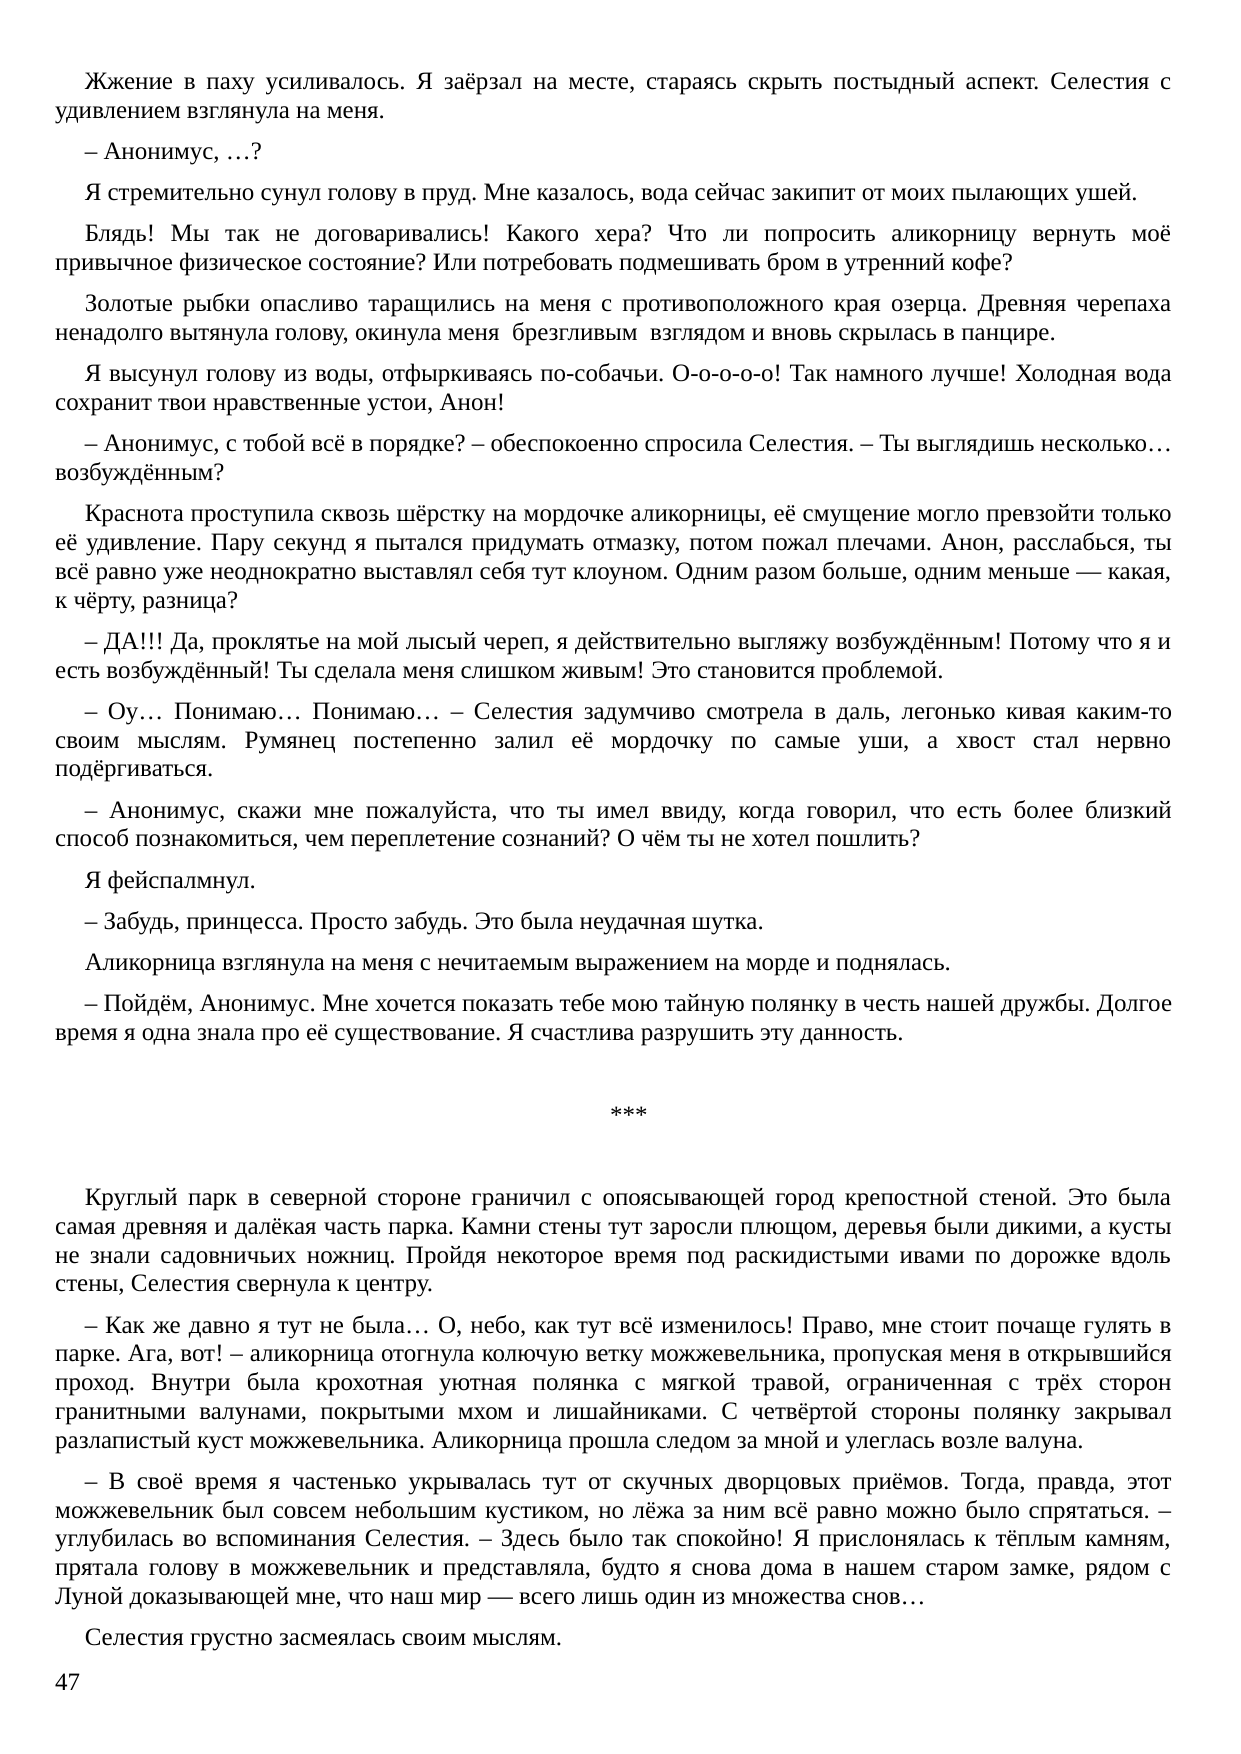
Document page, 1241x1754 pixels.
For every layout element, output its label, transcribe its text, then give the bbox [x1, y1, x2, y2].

text – Как же давно я тут не была… О, небо, как тут всё изменилось! Право, мне стоит почаще гулять в парке. Ага, вот! – аликорница отогнула колючую ветку можжевельника, пропуская меня в открывшийся проход. Внутри была крохотная уютная полянка с мягкой травой, ограниченная с трёх сторон гранитными валунами, покрытыми мхом и лишайниками. С четвёртой стороны полянку закрывал разлапистый куст можжевельника. Аликорница прошла следом за мной и улеглась возле валуна. [55, 1310, 1173, 1453]
text Я высунул голову из воды, отфыркиваясь по-собачьи. О-о-о-о-о! Так намного лучше! Холодная вода сохранит твои нравственные устои, Анон! [55, 358, 1173, 416]
text Жжение в паху усиливалось. Я заёрзал на месте, стараясь скрыть постыдный аспект. Селестия с удивлением взглянула на меня. [55, 66, 1173, 123]
text Я фейспалмнул. [55, 865, 1173, 893]
text *** [55, 1100, 1173, 1128]
text Золотые рыбки опасливо таращились на меня с противоположного края озерца. Древняя черепаха ненадолго вытянула голову, окинула меня брезгливым взглядом и вновь скрылась в панцире. [55, 288, 1173, 346]
text Краснота проступила сквозь шёрстку на мордочке аликорницы, её смущение могло превзойти только её удивление. Пару секунд я пытался придумать отмазку, потом пожал плечами. Анон, расслабься, ты всё равно уже неоднократно выставлял себя тут клоуном. Одним разом больше, одним меньше — какая, к чёрту, разница? [55, 498, 1173, 613]
text Блядь! Мы так не договаривались! Какого хера? Что ли попросить аликорницу вернуть моё привычное физическое состояние? Или потребовать подмешивать бром в утренний кофе? [55, 218, 1173, 276]
text – Оу… Понимаю… Понимаю… – Селестия задумчиво смотрела в даль, легонько кивая каким-то своим мыслям. Румянец постепенно залил её мордочку по самые уши, а хвост стал нервно подёргиваться. [55, 696, 1173, 782]
text – Пойдём, Анонимус. Мне хочется показать тебе мою тайную полянку в честь нашей дружбы. Долгое время я одна знала про её существование. Я счастлива разрушить эту данность. [55, 988, 1173, 1046]
text – Анонимус, скажи мне пожалуйста, что ты имел ввиду, когда говорил, что есть более близкий способ познакомиться, чем переплетение сознаний? О чём ты не хотел пошлить? [55, 795, 1173, 852]
text – В своё время я частенько укрывалась тут от скучных дворцовых приёмов. Тогда, правда, этот можжевельник был совсем небольшим кустиком, но лёжа за ним всё равно можно было спрятаться. – углубилась во вспоминания Селестия. – Здесь было так спокойно! Я прислонялась к тёплым камням, прятала голову в можжевельник и представляла, будто я снова дома в нашем старом замке, рядом с Луной доказывающей мне, что наш мир — всего лишь один из множества снов… [55, 1466, 1173, 1610]
text – Забудь, принцесса. Просто забудь. Это была неудачная шутка. [55, 906, 1173, 935]
text – Анонимус, …? [55, 136, 1173, 165]
text – ДА!!! Да, проклятье на мой лысый череп, я действительно выгляжу возбуждённым! Потому что я и есть возбуждённый! Ты сделала меня слишком живым! Это становится проблемой. [55, 626, 1173, 683]
text Селестия грустно засмеялась своим мыслям. [55, 1622, 1173, 1651]
text – Анонимус, с тобой всё в порядке? – обеспокоенно спросила Селестия. – Ты выглядишь несколько… возбуждённым? [55, 428, 1173, 486]
text Я стремительно сунул голову в пруд. Мне казалось, вода сейчас закипит от моих пылающих ушей. [55, 177, 1173, 206]
text Круглый парк в северной стороне граничил с опоясывающей город крепостной стеной. Это была самая древняя и далёкая часть парка. Камни стены тут заросли плющом, деревья были дикими, а кусты не знали садовничьих ножниц. Пройдя некоторое время под раскидистыми ивами по дорожке вдоль стены, Селестия свернула к центру. [55, 1182, 1173, 1297]
text Аликорница взглянула на меня с нечитаемым выражением на морде и поднялась. [55, 947, 1173, 976]
